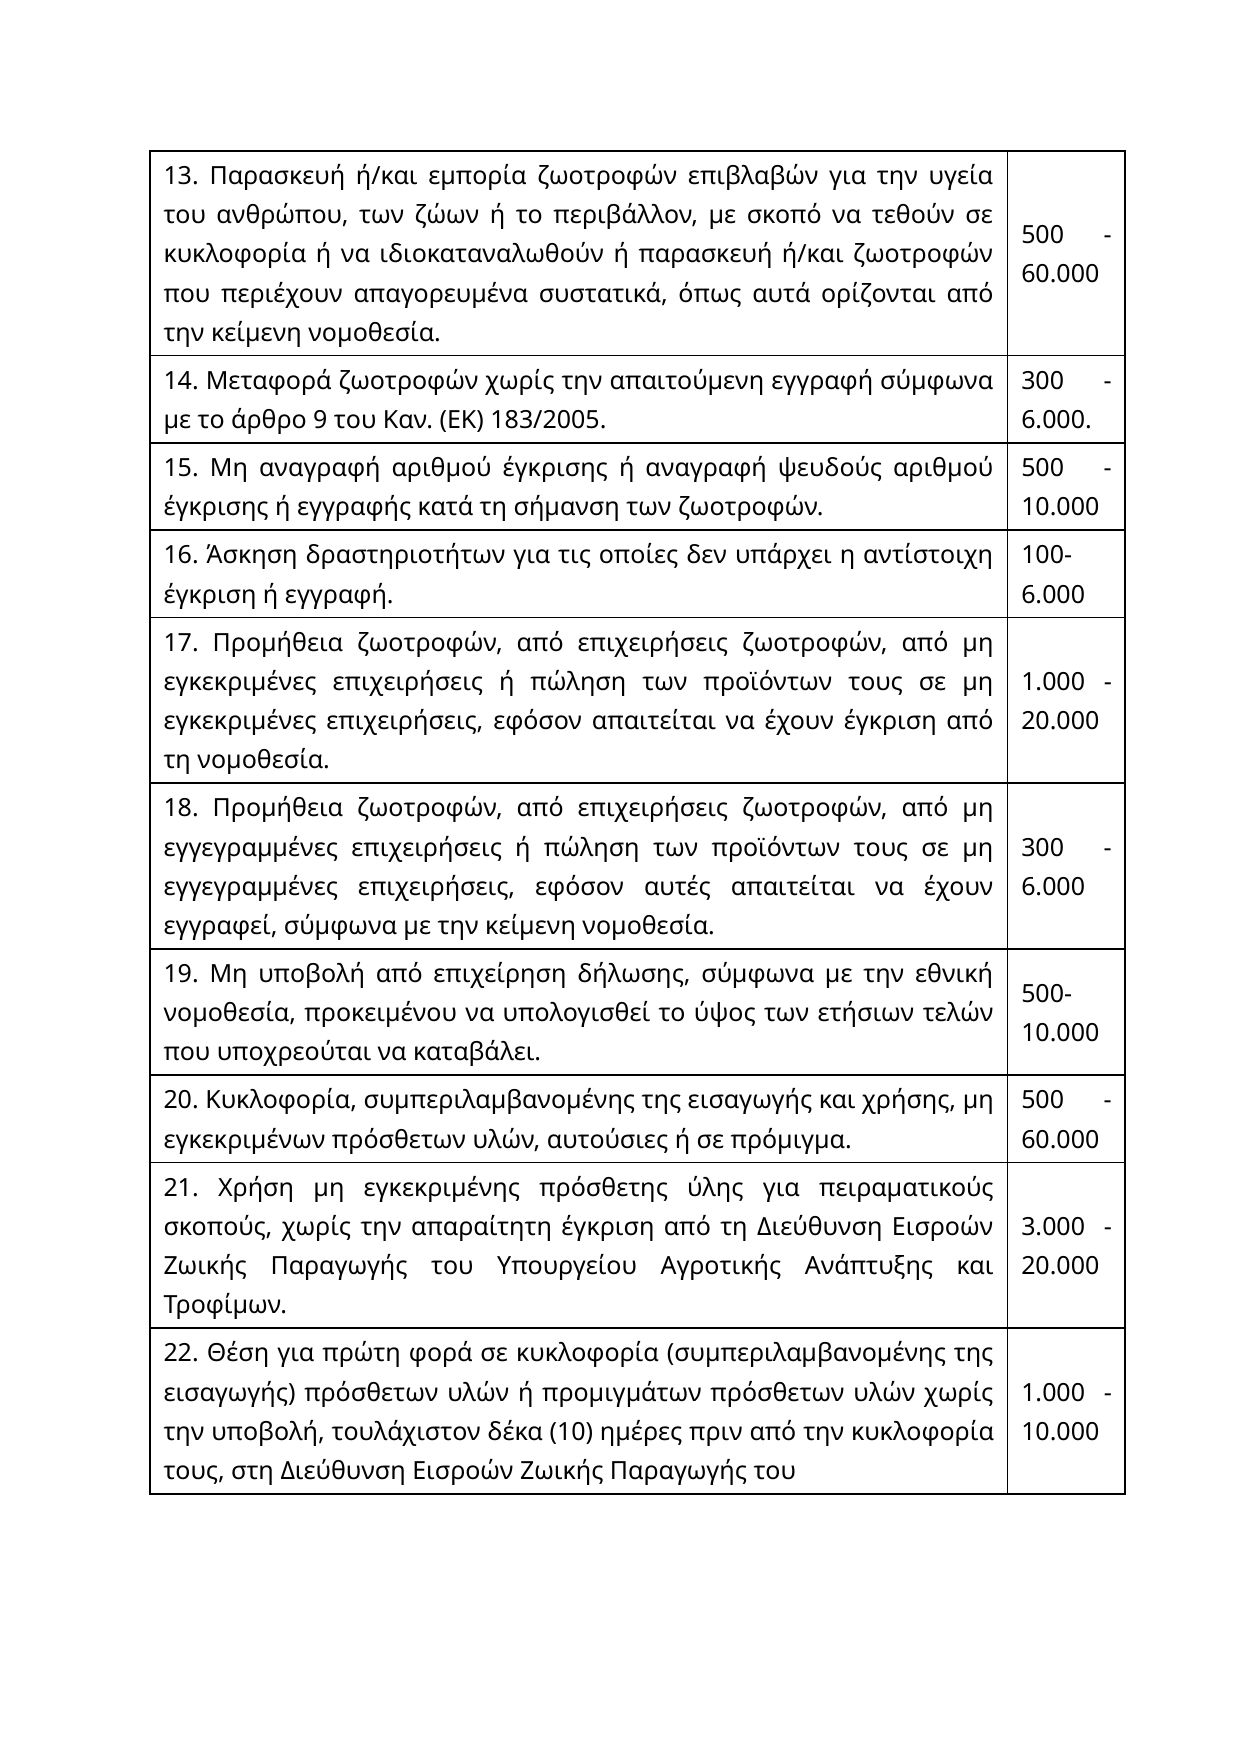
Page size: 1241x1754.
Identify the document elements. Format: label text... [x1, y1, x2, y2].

table_cell 17. Προμήθεια ζωοτροφών, από επιχειρήσεις ζωοτροφών, από μη εγκεκριμένες επιχειρήσεις ή πώληση των προϊόντων τους σε μη εγκεκριμένες επιχειρήσεις, εφόσον απαιτείται να έχουν έγκριση από τη νομοθεσία. [151, 618, 1007, 782]
table_cell 13. Παρασκευή ή/και εμπορία ζωοτροφών επιβλαβών για την υγεία του ανθρώπου, των ζώων ή το περιβάλλον, με σκοπό να τεθούν σε κυκλοφορία ή να ιδιοκαταναλωθούν ή παρασκευή ή/και ζωοτροφών που περιέχουν απαγορευμένα συστατικά, όπως αυτά ορίζονται από την κείμενη νομοθεσία. [151, 152, 1007, 355]
table_cell 300 - 6.000. [1008, 356, 1124, 442]
table_cell 500-10.000 [1008, 950, 1124, 1074]
table_cell 21. Χρήση μη εγκεκριμένης πρόσθετης ύλης για πειραματικούς σκοπούς, χωρίς την απαραίτητη έγκριση από τη Διεύθυνση Εισροών Ζωικής Παραγωγής του Υπουργείου Αγροτικής Ανάπτυξης και Τροφίμων. [151, 1163, 1007, 1327]
table_cell 500 - 10.000 [1008, 444, 1124, 529]
table_cell 1.000 - 20.000 [1008, 618, 1124, 782]
table_cell 15. Μη αναγραφή αριθμού έγκρισης ή αναγραφή ψευδούς αριθμού έγκρισης ή εγγραφής κατά τη σήμανση των ζωοτροφών. [151, 444, 1007, 529]
table_cell 500 - 60.000 [1008, 1076, 1124, 1162]
table_cell 3.000 - 20.000 [1008, 1163, 1124, 1327]
table_cell 19. Μη υποβολή από επιχείρηση δήλωσης, σύμφωνα με την εθνική νομοθεσία, προκειμένου να υπολογισθεί το ύψος των ετήσιων τελών που υποχρεούται να καταβάλει. [151, 950, 1007, 1074]
table_cell 100- 6.000 [1008, 531, 1124, 617]
table_cell 18. Προμήθεια ζωοτροφών, από επιχειρήσεις ζωοτροφών, από μη εγγεγραμμένες επιχειρήσεις ή πώληση των προϊόντων τους σε μη εγγεγραμμένες επιχειρήσεις, εφόσον αυτές απαιτείται να έχουν εγγραφεί, σύμφωνα με την κείμενη νομοθεσία. [151, 784, 1007, 948]
table_cell 20. Κυκλοφορία, συμπεριλαμβανομένης της εισαγωγής και χρήσης, μη εγκεκριμένων πρόσθετων υλών, αυτούσιες ή σε πρόμιγμα. [151, 1076, 1007, 1162]
table_cell 14. Μεταφορά ζωοτροφών χωρίς την απαιτούμενη εγγραφή σύμφωνα με το άρθρο 9 του Καν. (ΕΚ) 183/2005. [151, 356, 1007, 442]
table_cell 500 - 60.000 [1008, 152, 1124, 355]
table_cell 16. Άσκηση δραστηριοτήτων για τις οποίες δεν υπάρχει η αντίστοιχη έγκριση ή εγγραφή. [151, 531, 1007, 617]
table_cell 22. Θέση για πρώτη φορά σε κυκλοφορία (συμπεριλαμβανομένης της εισαγωγής) πρόσθετων υλών ή προμιγμάτων πρόσθετων υλών χωρίς την υποβολή, τουλάχιστον δέκα (10) ημέρες πριν από την κυκλοφορία τους, στη Διεύθυνση Εισροών Ζωικής Παραγωγής του [151, 1329, 1007, 1493]
table_cell 1.000 - 10.000 [1008, 1329, 1124, 1493]
table_cell 300 - 6.000 [1008, 784, 1124, 948]
